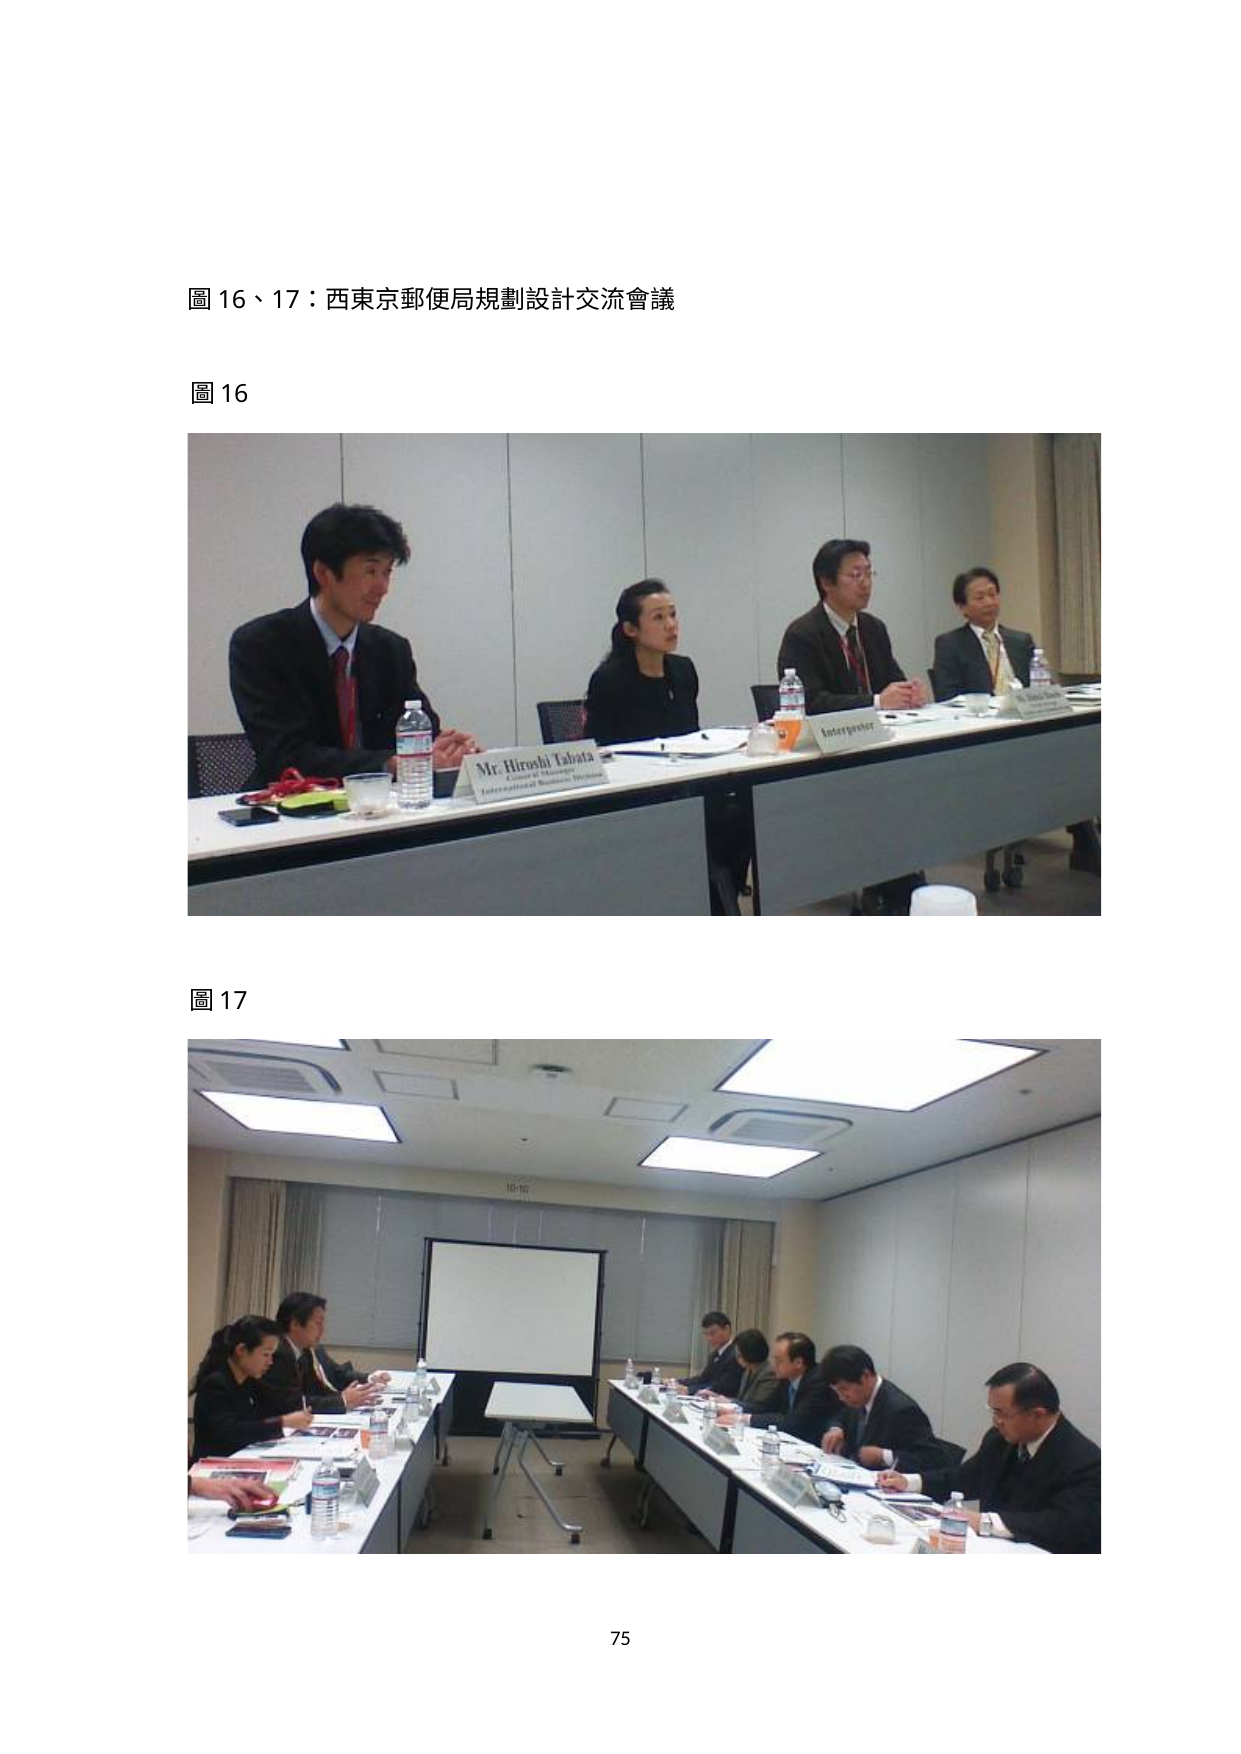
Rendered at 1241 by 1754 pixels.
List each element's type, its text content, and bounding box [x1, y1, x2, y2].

picture [187, 433, 1102, 916]
text 圖16 [190, 373, 526, 410]
picture [187, 1039, 1102, 1554]
text 圖17 [189, 980, 524, 1016]
text 圖16、17：西東京郵便局規劃設計交流會議 [187, 279, 1078, 317]
